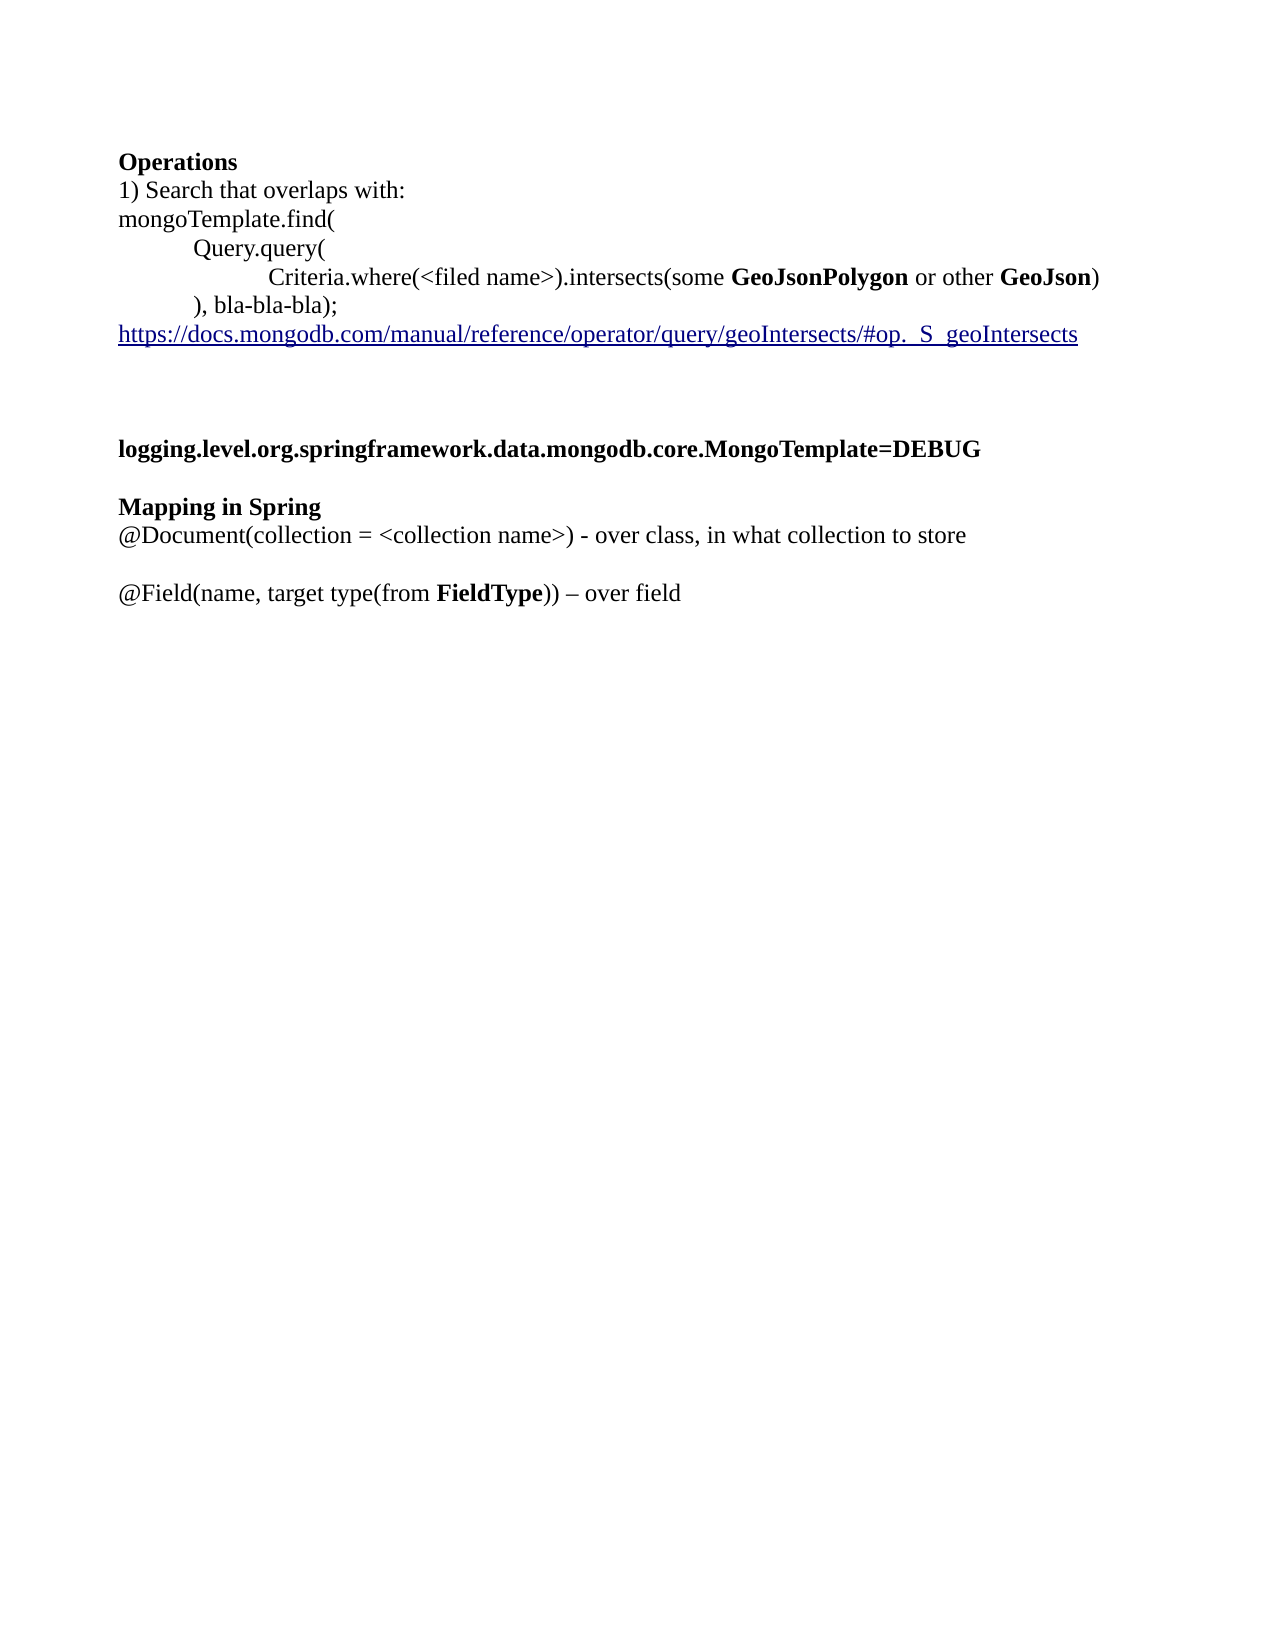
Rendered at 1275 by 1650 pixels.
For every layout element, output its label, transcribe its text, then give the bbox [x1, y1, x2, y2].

text https://docs.mongodb.com/manual/reference/operator/query/geoIntersects/#op._S_geoIntersects [118, 319, 1157, 348]
text Operations [118, 147, 1157, 176]
text ), bla-bla-bla); [118, 291, 1157, 319]
text logging.level.org.springframework.data.mongodb.core.MongoTemplate=DEBUG [118, 434, 1157, 463]
text Mapping in Spring [118, 492, 1157, 521]
text 1) Search that overlaps with: [118, 176, 1157, 204]
text Criteria.where(<filed name>).intersects(some GeoJsonPolygon or other GeoJson) [118, 262, 1157, 291]
text @Document(collection = <collection name>) - over class, in what collection to store [118, 521, 1157, 549]
text mongoTemplate.find( [118, 204, 1157, 233]
text Query.query( [118, 233, 1157, 262]
text @Field(name, target type(from FieldType)) – over field [118, 578, 1157, 607]
